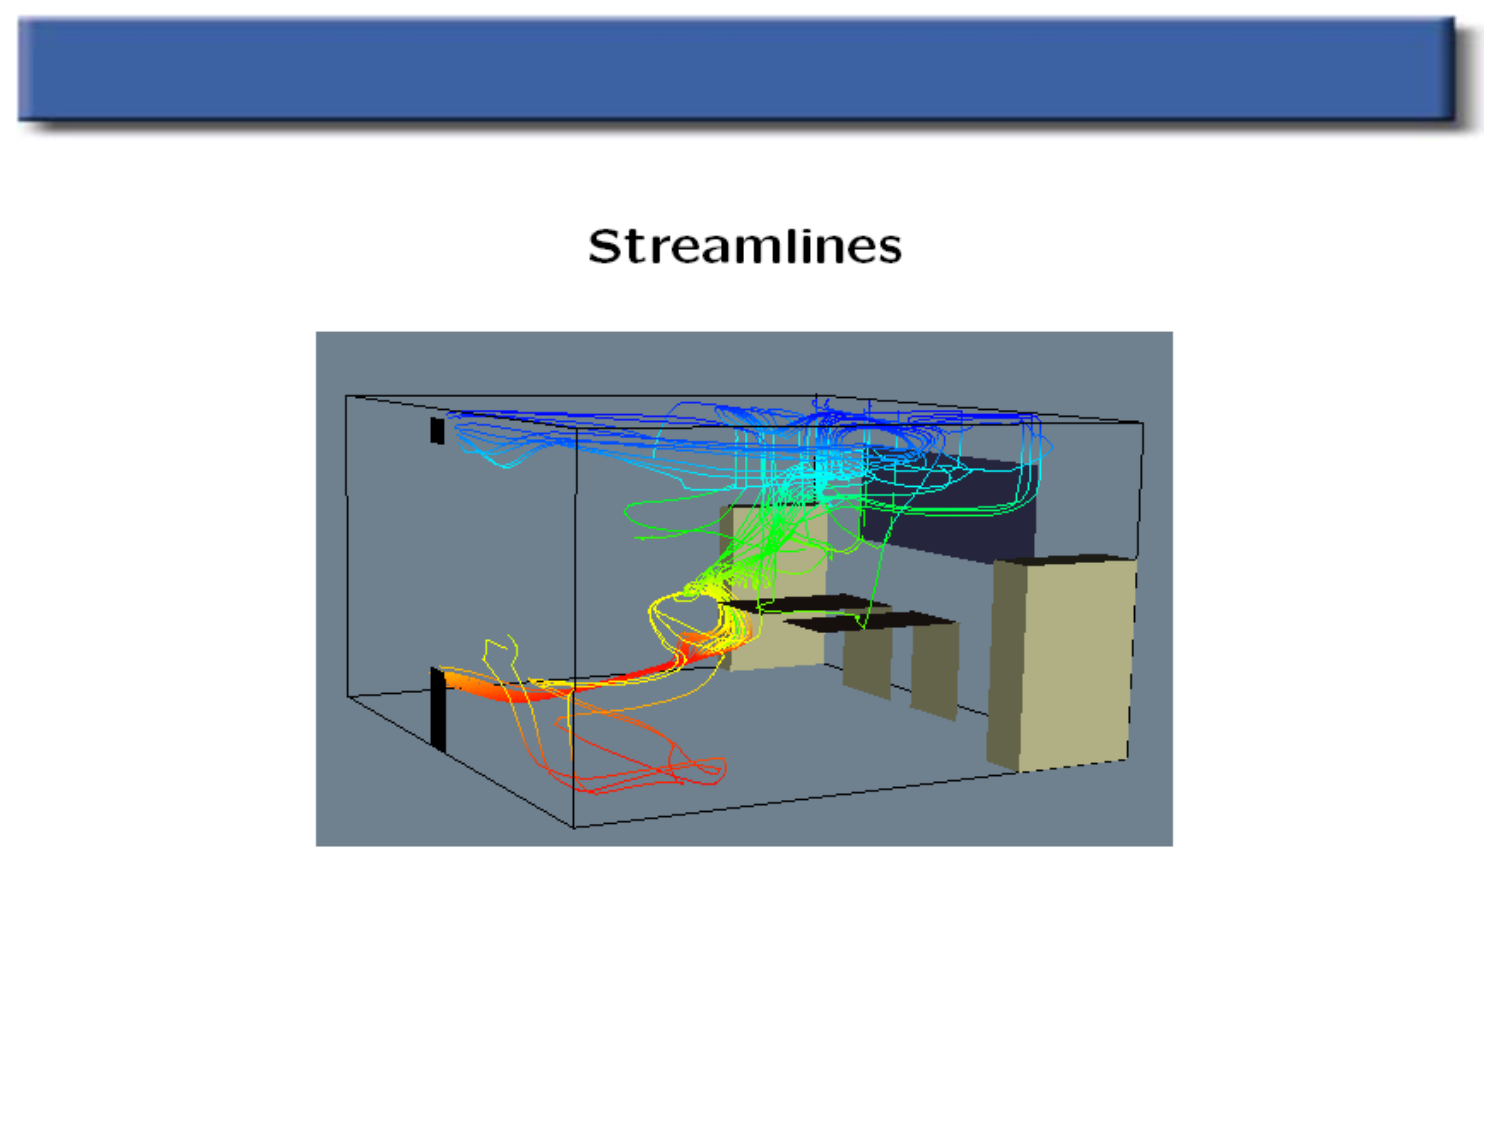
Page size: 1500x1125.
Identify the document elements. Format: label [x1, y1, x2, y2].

picture [16, 13, 1484, 141]
picture [29, 190, 1459, 929]
